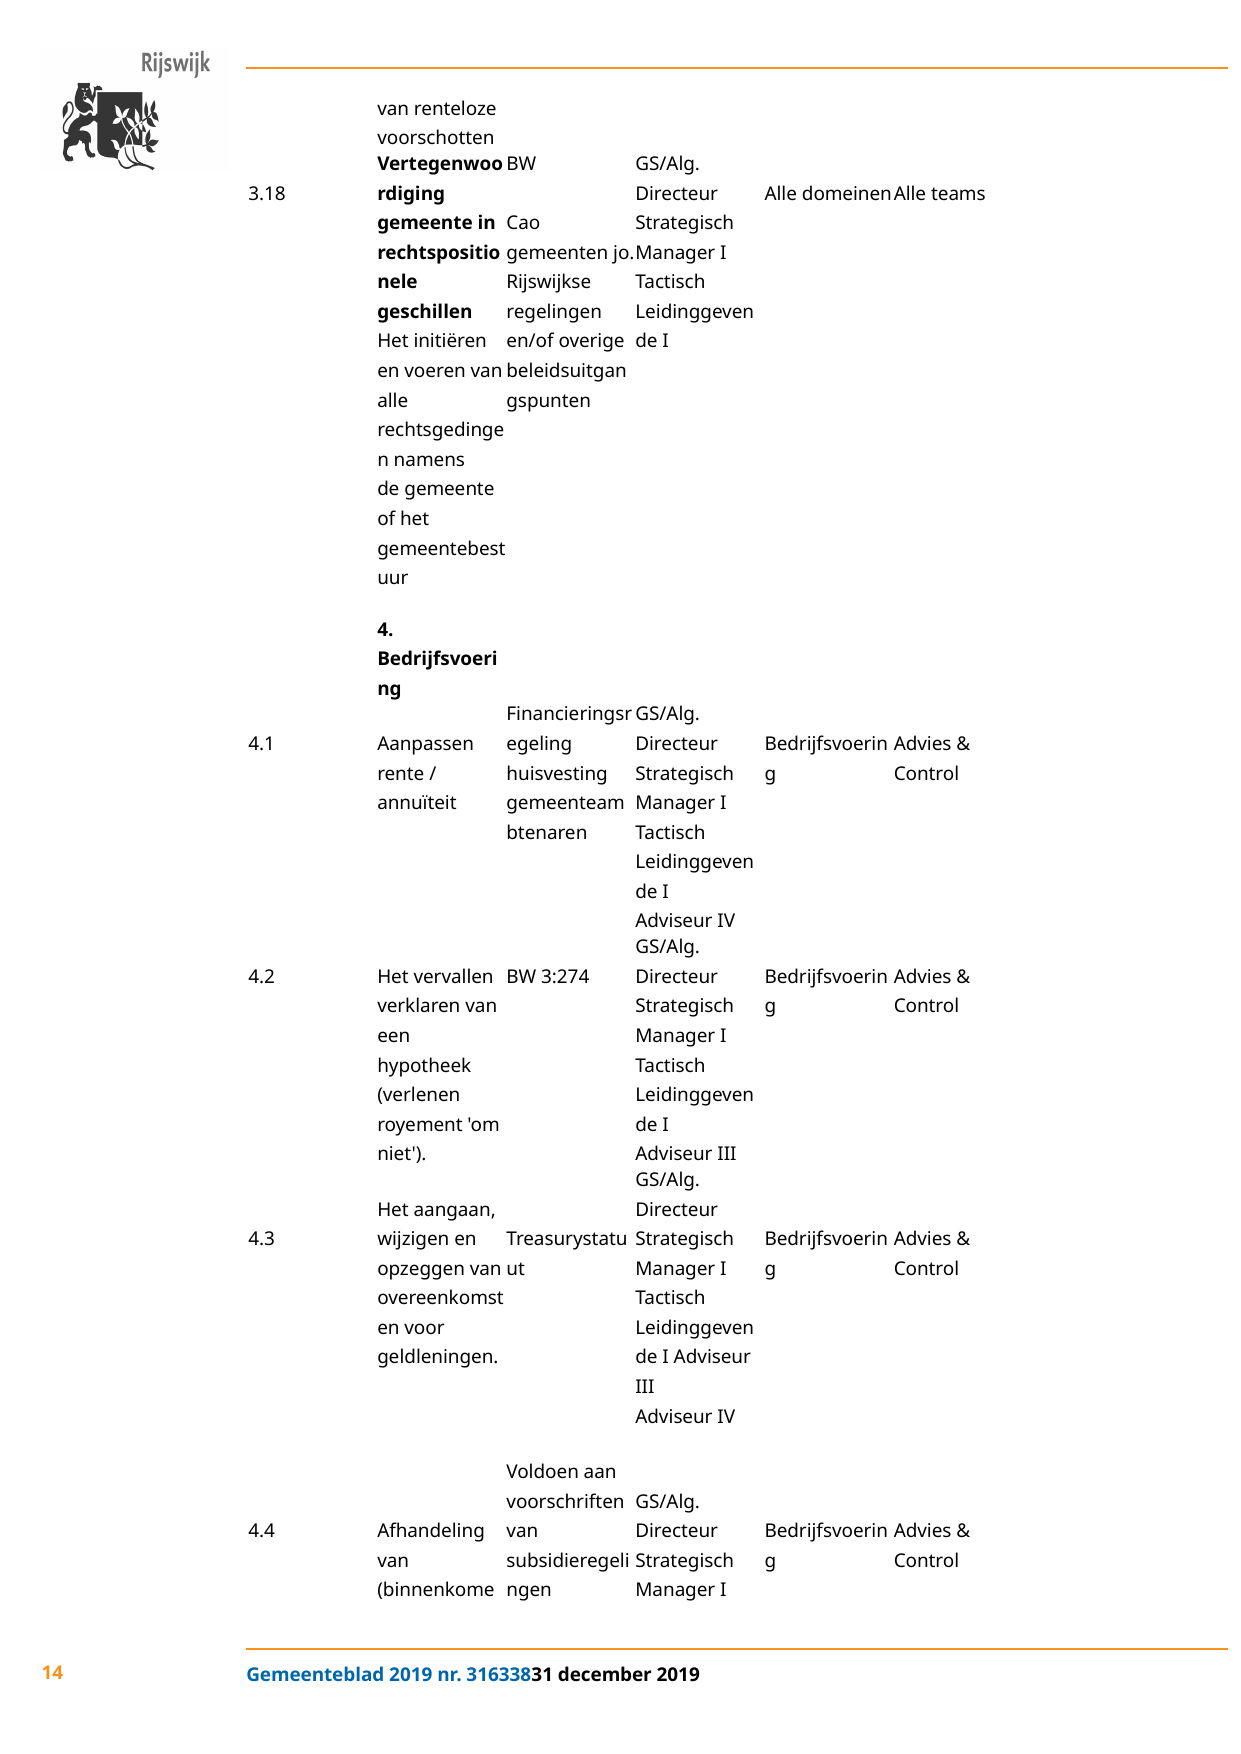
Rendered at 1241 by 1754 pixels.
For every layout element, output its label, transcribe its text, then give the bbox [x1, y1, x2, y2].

table_cell Advies & Control [894, 1429, 1022, 1602]
table_cell van renteloze voorschotten [377, 95, 506, 150]
table_cell [764, 616, 893, 701]
table_cell GS/Alg. Directeur Strategisch Manager I Tactisch Leidinggevende I Adviseur III Adviseur IV [635, 1166, 764, 1429]
table_cell [1023, 701, 1152, 933]
table_cell Financieringsregeling huisvesting gemeenteambtenaren [506, 701, 635, 933]
table_cell [764, 95, 893, 150]
table_cell 3.18 [248, 150, 377, 590]
picture [41, 47, 231, 172]
table_cell [635, 95, 764, 150]
table_cell Bedrijfsvoering [764, 1429, 893, 1602]
table_cell [1023, 616, 1152, 701]
table_cell Advies & Control [894, 701, 1022, 933]
table_cell [506, 590, 635, 616]
table_cell 4. Bedrijfsvoering [377, 616, 506, 701]
table_cell Treasurystatuut [506, 1166, 635, 1429]
table_cell [635, 616, 764, 701]
table_cell Bedrijfsvoering [764, 934, 893, 1166]
table_cell 4.2 [248, 934, 377, 1166]
table_cell [635, 590, 764, 616]
table_cell [377, 590, 506, 616]
table_cell 4.1 [248, 701, 377, 933]
table_cell Alle domeinen [764, 150, 893, 590]
table_cell [1023, 590, 1152, 616]
table_cell Bedrijfsvoering [764, 701, 893, 933]
table_cell [248, 590, 377, 616]
table_cell GS/Alg. Directeur Strategisch Manager I [635, 1429, 764, 1602]
table_cell GS/Alg. Directeur Strategisch Manager I Tactisch Leidinggevende I Adviseur IV [635, 701, 764, 933]
table_cell Afhandeling van (binnenkome [377, 1429, 506, 1602]
table_cell Alle teams [894, 150, 1022, 590]
table_cell [248, 95, 377, 150]
table_cell [1023, 934, 1152, 1166]
table_cell [894, 616, 1022, 701]
table_cell Voldoen aan voorschriften van subsidieregelingen [506, 1429, 635, 1602]
table_cell BW 3:274 [506, 934, 635, 1166]
table_cell Bedrijfsvoering [764, 1166, 893, 1429]
table_cell 4.4 [248, 1429, 377, 1602]
table_cell [1023, 150, 1152, 590]
table_cell GS/Alg. Directeur Strategisch Manager I Tactisch Leidinggevende I Adviseur III [635, 934, 764, 1166]
table_cell [764, 590, 893, 616]
table_cell Het aangaan, wijzigen en opzeggen van overeenkomsten voor geldleningen. [377, 1166, 506, 1429]
table_cell Aanpassen rente / annuïteit [377, 701, 506, 933]
table_cell [1023, 1166, 1152, 1429]
table_cell Advies & Control [894, 934, 1022, 1166]
table_cell Advies & Control [894, 1166, 1022, 1429]
table_cell [1023, 1429, 1152, 1602]
table_cell Het vervallen verklaren van een hypotheek (verlenen royement 'om niet'). [377, 934, 506, 1166]
table_cell [1023, 95, 1152, 150]
table_cell GS/Alg. Directeur Strategisch Manager I Tactisch Leidinggevende I [635, 150, 764, 590]
table_cell [894, 590, 1022, 616]
table_cell BW Cao gemeenten jo. Rijswijkse regelingen en/of overige beleidsuitgangspunten [506, 150, 635, 590]
table_cell [506, 616, 635, 701]
table_cell Vertegenwoordiging gemeente in rechtspositionele geschillen Het initiëren en voeren van alle rechtsgedingen namens de gemeente of het gemeentebestuur [377, 150, 506, 590]
table_cell [894, 95, 1022, 150]
table_cell [248, 616, 377, 701]
table_cell [506, 95, 635, 150]
table_cell 4.3 [248, 1166, 377, 1429]
